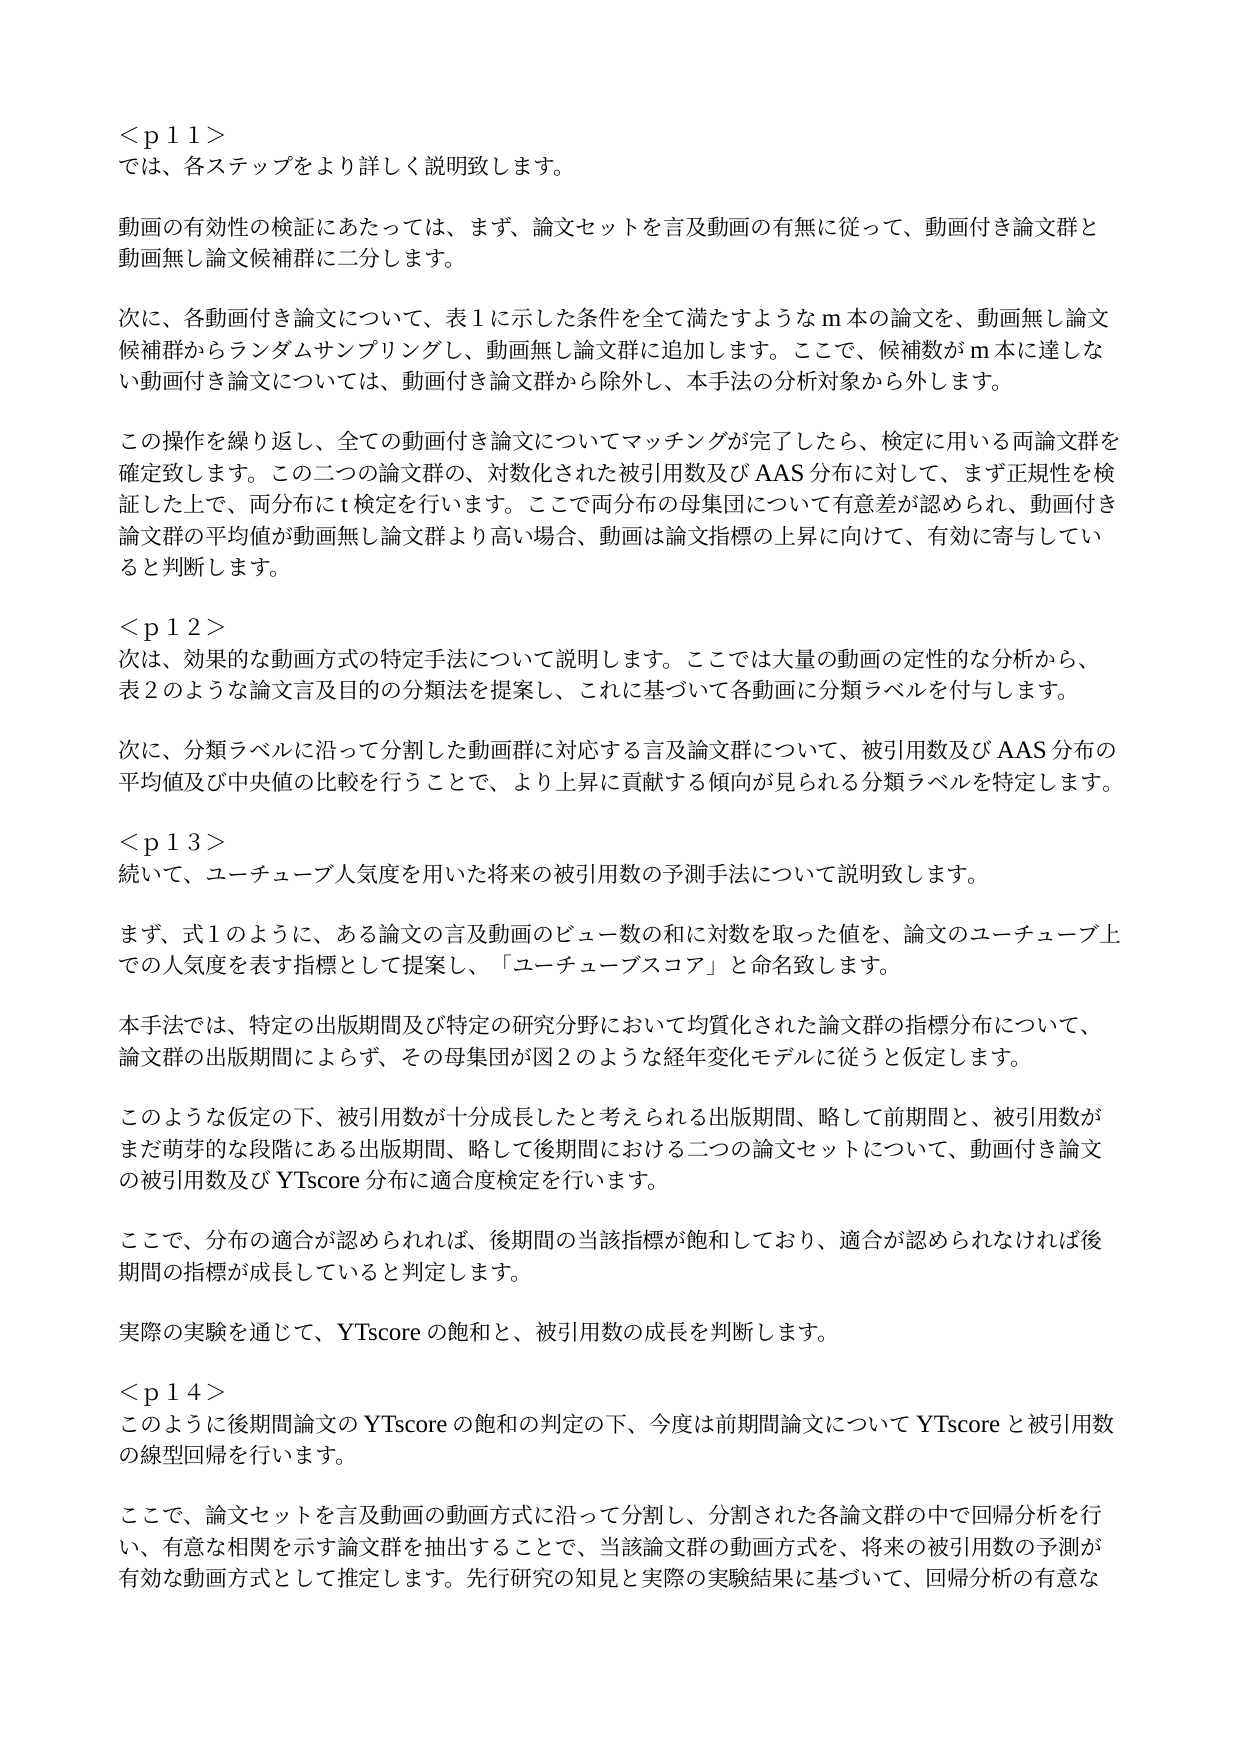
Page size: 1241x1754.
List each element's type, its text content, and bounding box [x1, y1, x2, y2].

text ここで、論文セットを言及動画の動画方式に沿って分割し、分割された各論文群の中で回帰分析を行い、有意な相関を示す論文群を抽出することで、当該論文群の動画方式を、将来の被引用数の予測が有効な動画方式として推定します。先行研究の知見と実際の実験結果に基づいて、回帰分析の有意な [118, 1498, 1122, 1593]
text ＜ｐ１３＞ [118, 825, 1122, 857]
text 動画の有効性の検証にあたっては、まず、論文セットを言及動画の有無に従って、動画付き論文群と動画無し論文候補群に二分します。 [118, 210, 1122, 273]
text ＜ｐ１１＞ [118, 118, 1122, 149]
text この操作を繰り返し、全ての動画付き論文についてマッチングが完了したら、検定に用いる両論文群を確定致します。この二つの論文群の、対数化された被引用数及びAAS分布に対して、まず正規性を検証した上で、両分布にt検定を行います。ここで両分布の母集団について有意差が認められ、動画付き論文群の平均値が動画無し論文群より高い場合、動画は論文指標の上昇に向けて、有効に寄与していると判断します。 [118, 424, 1122, 582]
text ＜ｐ１４＞ [118, 1375, 1122, 1407]
text 次に、各動画付き論文について、表１に示した条件を全て満たすようなm本の論文を、動画無し論文候補群からランダムサンプリングし、動画無し論文群に追加します。ここで、候補数がm本に達しない動画付き論文については、動画付き論文群から除外し、本手法の分析対象から外します。 [118, 301, 1122, 396]
text まず、式１のように、ある論文の言及動画のビュー数の和に対数を取った値を、論文のユーチューブ上での人気度を表す指標として提案し、「ユーチューブスコア」と命名致します。 [118, 917, 1122, 980]
text 続いて、ユーチューブ人気度を用いた将来の被引用数の予測手法について説明致します。 [118, 857, 1122, 888]
text 本手法では、特定の出版期間及び特定の研究分野において均質化された論文群の指標分布について、論文群の出版期間によらず、その母集団が図２のような経年変化モデルに従うと仮定します。 [118, 1009, 1122, 1072]
text このような仮定の下、被引用数が十分成長したと考えられる出版期間、略して前期間と、被引用数がまだ萌芽的な段階にある出版期間、略して後期間における二つの論文セットについて、動画付き論文の被引用数及びYTscore分布に適合度検定を行います。 [118, 1100, 1122, 1195]
text 次に、分類ラベルに沿って分割した動画群に対応する言及論文群について、被引用数及びAAS分布の平均値及び中央値の比較を行うことで、より上昇に貢献する傾向が見られる分類ラベルを特定します。 [118, 734, 1122, 797]
text ここで、分布の適合が認められれば、後期間の当該指標が飽和しており、適合が認められなければ後期間の指標が成長していると判定します。 [118, 1223, 1122, 1286]
text このように後期間論文のYTscoreの飽和の判定の下、今度は前期間論文についてYTscoreと被引用数の線型回帰を行います。 [118, 1407, 1122, 1470]
text 実際の実験を通じて、YTscoreの飽和と、被引用数の成長を判断します。 [118, 1315, 1122, 1347]
text ＜ｐ１２＞ [118, 611, 1122, 642]
text 次は、効果的な動画方式の特定手法について説明します。ここでは大量の動画の定性的な分析から、表２のような論文言及目的の分類法を提案し、これに基づいて各動画に分類ラベルを付与します。 [118, 642, 1122, 705]
text では、各ステップをより詳しく説明致します。 [118, 149, 1122, 181]
